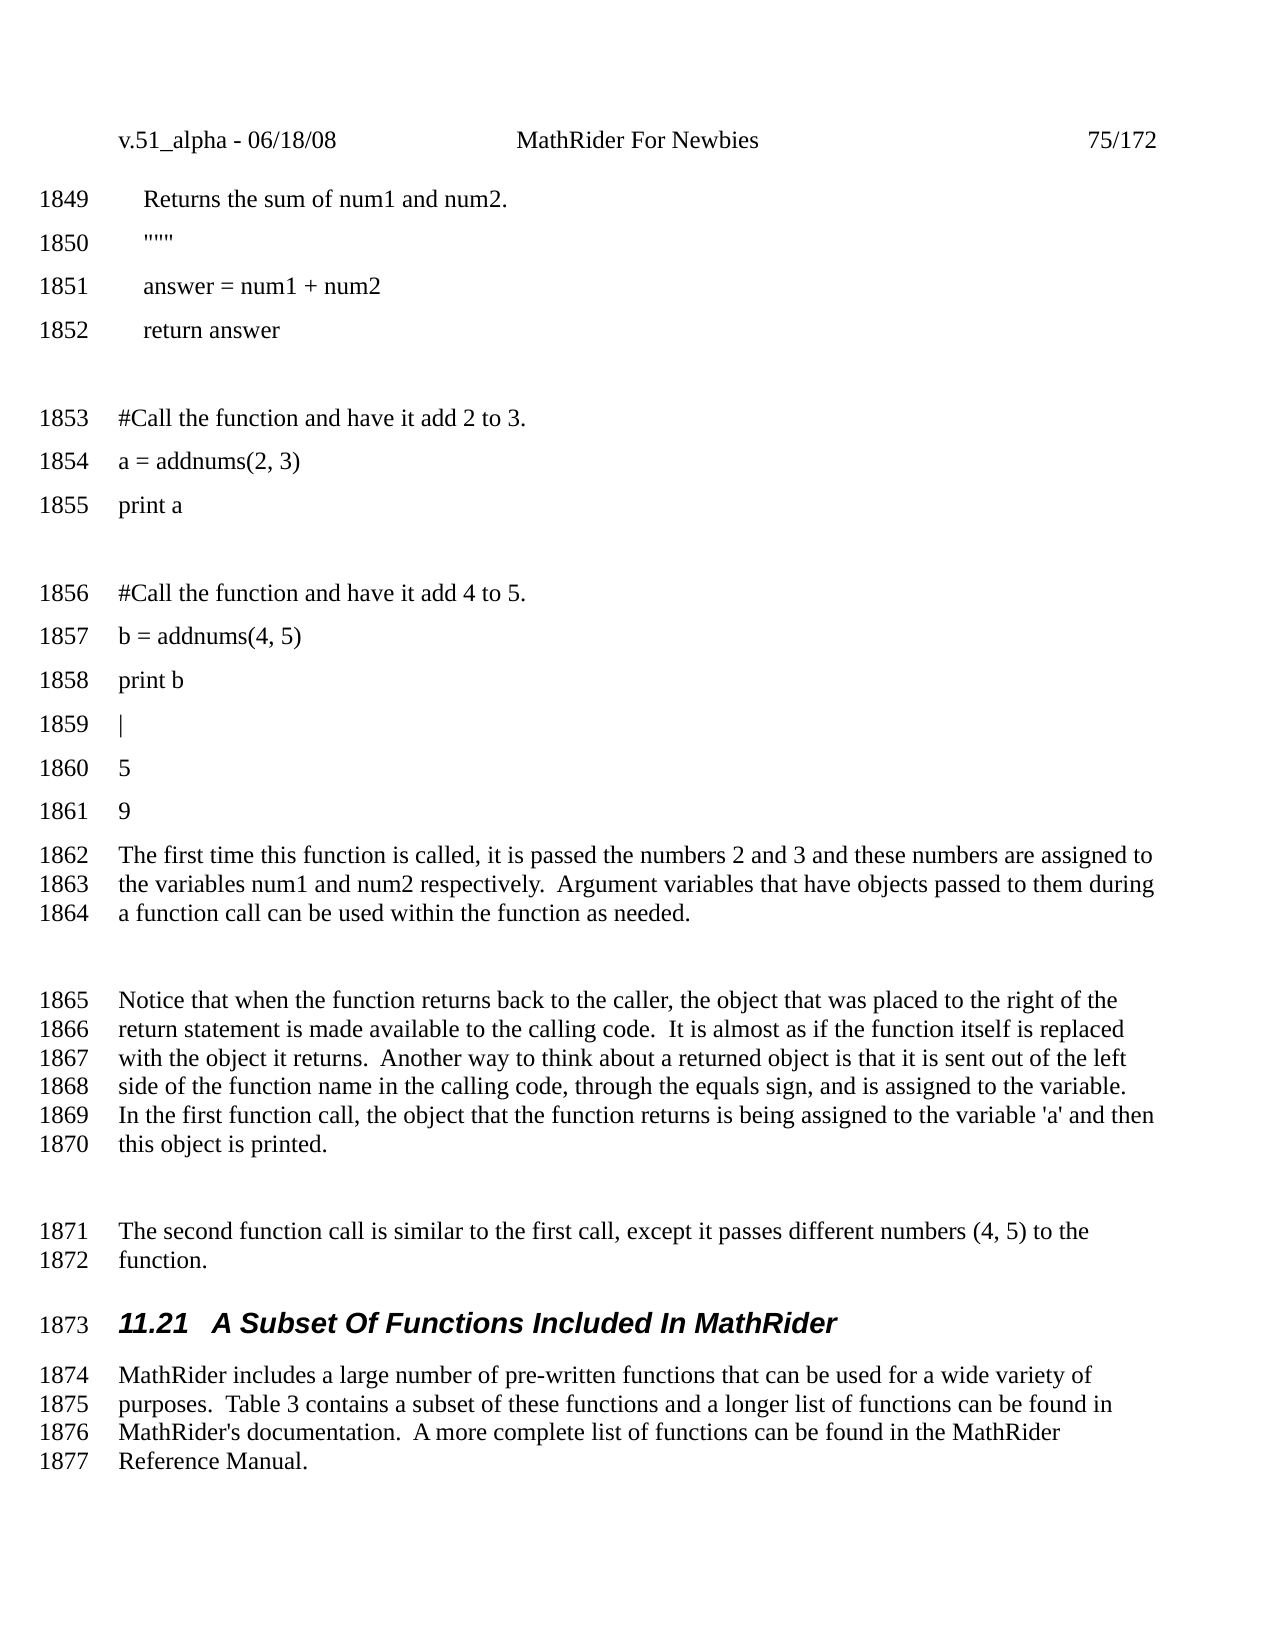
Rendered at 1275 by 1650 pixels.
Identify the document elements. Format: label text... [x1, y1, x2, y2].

text Notice that when the function returns back to the caller, the object that was placed to the right of the return statement is made available to the calling code. It is almost as if the function itself is replaced with the object it returns. Another way to think about a returned object is that it is sent out of the left side of the function name in the calling code, through the equals sign, and is assigned to the variable. In the first function call, the object that the function returns is being assigned to the variable 'a' and then this object is printed. [118, 985, 1157, 1158]
text | [118, 709, 1157, 738]
text b = addnums(4, 5) [118, 621, 1157, 650]
text print a [118, 490, 1157, 519]
text a = addnums(2, 3) [118, 446, 1157, 475]
text #Call the function and have it add 2 to 3. [118, 403, 1157, 431]
text The second function call is similar to the first call, except it passes different numbers (4, 5) to the function. [118, 1216, 1157, 1274]
text answer = num1 + num2 [118, 271, 1157, 300]
text 5 [118, 753, 1157, 781]
text MathRider includes a large number of pre-written functions that can be used for a wide variety of purposes. Table 3 contains a subset of these functions and a longer list of functions can be found in MathRider's documentation. A more complete list of functions can be found in the MathRider Reference Manual. [118, 1360, 1157, 1475]
text 9 [118, 796, 1157, 825]
subtitle A Subset Of Functions Included In MathRider [118, 1306, 1157, 1340]
text """ [118, 228, 1157, 256]
text print b [118, 665, 1157, 694]
text Returns the sum of num1 and num2. [118, 184, 1157, 213]
text return answer [118, 315, 1157, 344]
text #Call the function and have it add 4 to 5. [118, 578, 1157, 606]
text The first time this function is called, it is passed the numbers 2 and 3 and these numbers are assigned to the variables num1 and num2 respectively. Argument variables that have objects passed to them during a function call can be used within the function as needed. [118, 840, 1157, 926]
